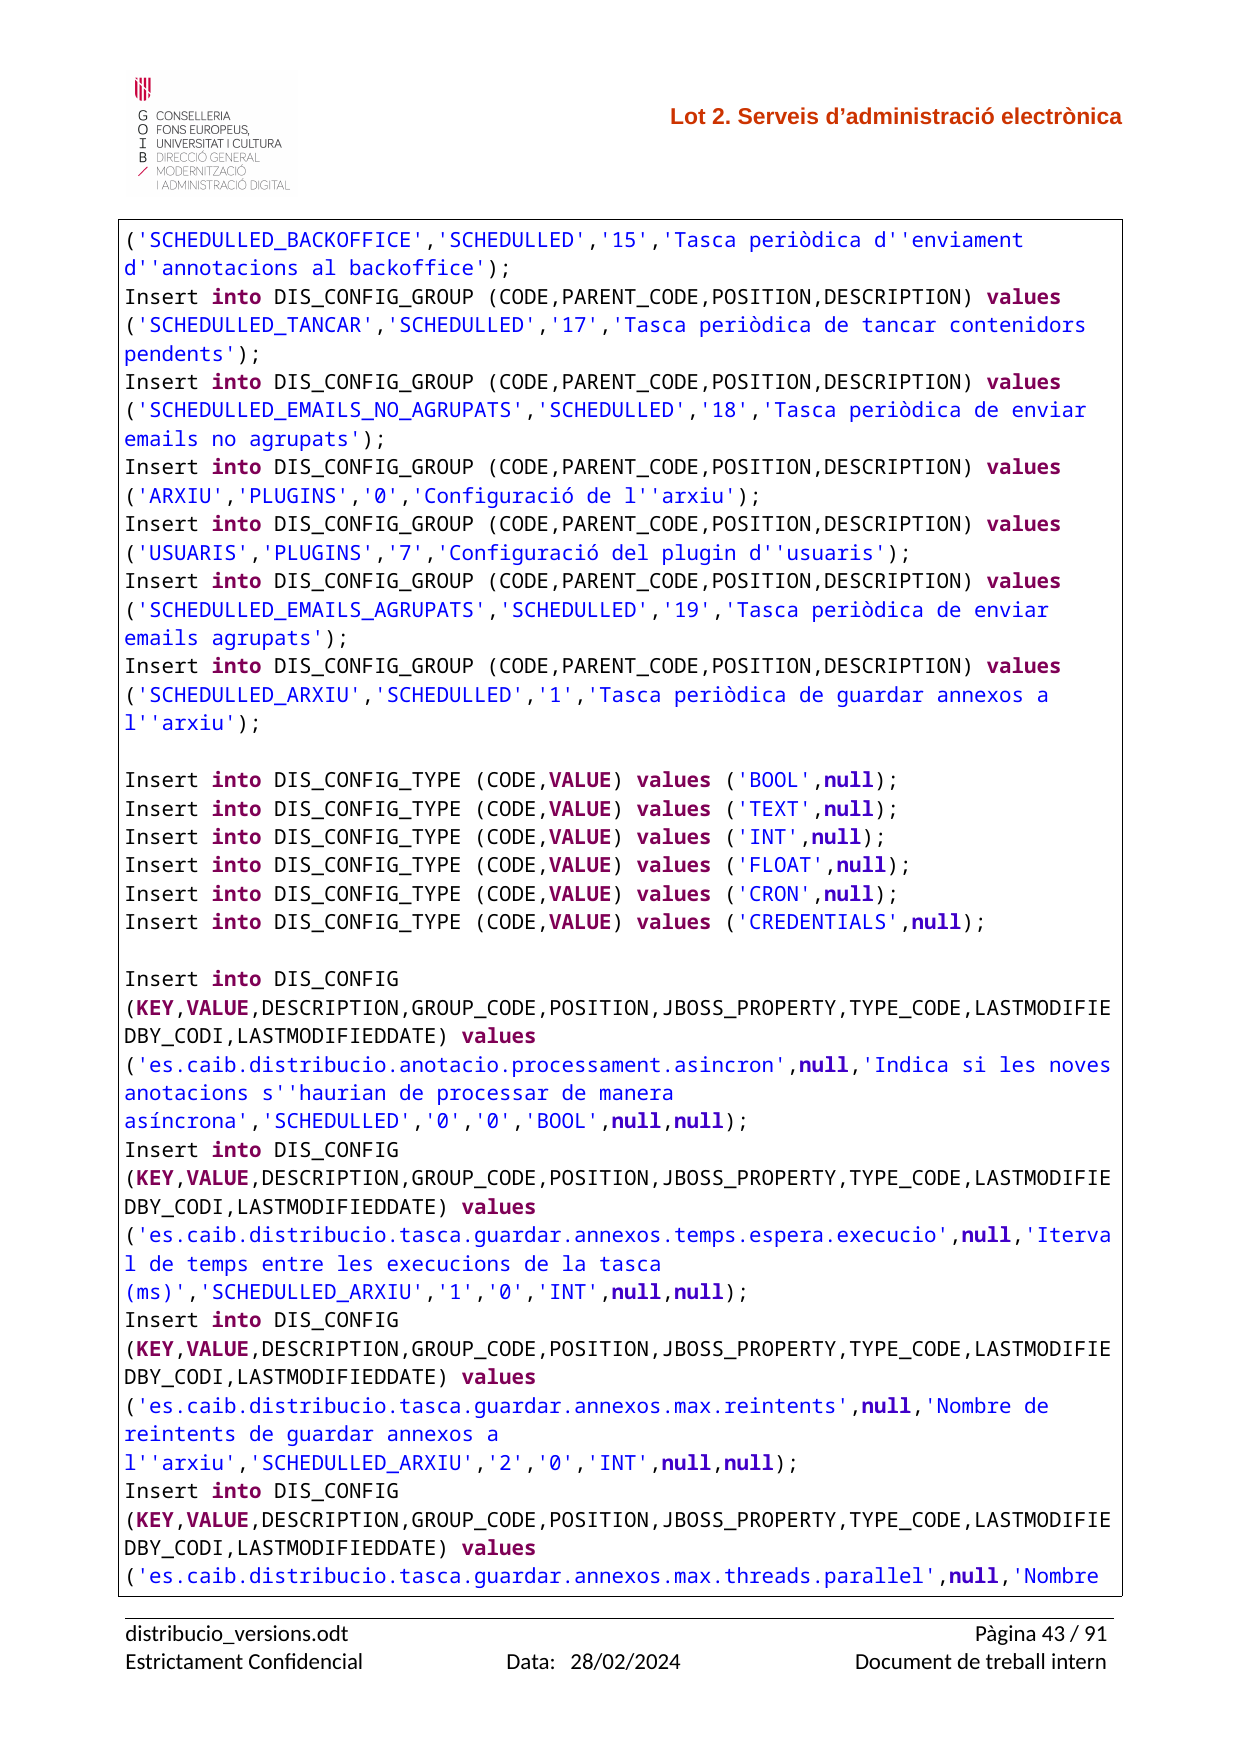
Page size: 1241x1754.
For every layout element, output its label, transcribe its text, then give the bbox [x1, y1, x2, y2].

picture [126, 70, 299, 197]
table_header ('SCHEDULLED_BACKOFFICE','SCHEDULLED','15','Tasca periòdica d''enviament d''annotacions al backoffice'); Insert into DIS_CONFIG_GROUP (CODE,PARENT_CODE,POSITION,DESCRIPTION) values ('SCHEDULLED_TANCAR','SCHEDULLED','17','Tasca periòdica de tancar contenidors pendents'); Insert into DIS_CONFIG_GROUP (CODE,PARENT_CODE,POSITION,DESCRIPTION) values ('SCHEDULLED_EMAILS_NO_AGRUPATS','SCHEDULLED','18','Tasca periòdica de enviar emails no agrupats'); Insert into DIS_CONFIG_GROUP (CODE,PARENT_CODE,POSITION,DESCRIPTION) values ('ARXIU','PLUGINS','0','Configuració de l''arxiu'); Insert into DIS_CONFIG_GROUP (CODE,PARENT_CODE,POSITION,DESCRIPTION) values ('USUARIS','PLUGINS','7','Configuració del plugin d''usuaris'); Insert into DIS_CONFIG_GROUP (CODE,PARENT_CODE,POSITION,DESCRIPTION) values ('SCHEDULLED_EMAILS_AGRUPATS','SCHEDULLED','19','Tasca periòdica de enviar emails agrupats'); Insert into DIS_CONFIG_GROUP (CODE,PARENT_CODE,POSITION,DESCRIPTION) values ('SCHEDULLED_ARXIU','SCHEDULLED','1','Tasca periòdica de guardar annexos a l''arxiu'); Insert into DIS_CONFIG_TYPE (CODE,VALUE) values ('BOOL',null); Insert into DIS_CONFIG_TYPE (CODE,VALUE) values ('TEXT',null); Insert into DIS_CONFIG_TYPE (CODE,VALUE) values ('INT',null); Insert into DIS_CONFIG_TYPE (CODE,VALUE) values ('FLOAT',null); Insert into DIS_CONFIG_TYPE (CODE,VALUE) values ('CRON',null); Insert into DIS_CONFIG_TYPE (CODE,VALUE) values ('CREDENTIALS',null); Insert into DIS_CONFIG (KEY,VALUE,DESCRIPTION,GROUP_CODE,POSITION,JBOSS_PROPERTY,TYPE_CODE,LASTMODIFIEDBY_CODI,LASTMODIFIEDDATE) values ('es.caib.distribucio.anotacio.processament.asincron',null,'Indica si les noves anotacions s''haurian de processar de manera asíncrona','SCHEDULLED','0','0','BOOL',null,null); Insert into DIS_CONFIG (KEY,VALUE,DESCRIPTION,GROUP_CODE,POSITION,JBOSS_PROPERTY,TYPE_CODE,LASTMODIFIEDBY_CODI,LASTMODIFIEDDATE) values ('es.caib.distribucio.tasca.guardar.annexos.temps.espera.execucio',null,'Iterval de temps entre les execucions de la tasca (ms)','SCHEDULLED_ARXIU','1','0','INT',null,null); Insert into DIS_CONFIG (KEY,VALUE,DESCRIPTION,GROUP_CODE,POSITION,JBOSS_PROPERTY,TYPE_CODE,LASTMODIFIEDBY_CODI,LASTMODIFIEDDATE) values ('es.caib.distribucio.tasca.guardar.annexos.max.reintents',null,'Nombre de reintents de guardar annexos a l''arxiu','SCHEDULLED_ARXIU','2','0','INT',null,null); Insert into DIS_CONFIG (KEY,VALUE,DESCRIPTION,GROUP_CODE,POSITION,JBOSS_PROPERTY,TYPE_CODE,LASTMODIFIEDBY_CODI,LASTMODIFIEDDATE) values ('es.caib.distribucio.tasca.guardar.annexos.max.threads.parallel',null,'Nombre [119, 220, 1122, 1596]
